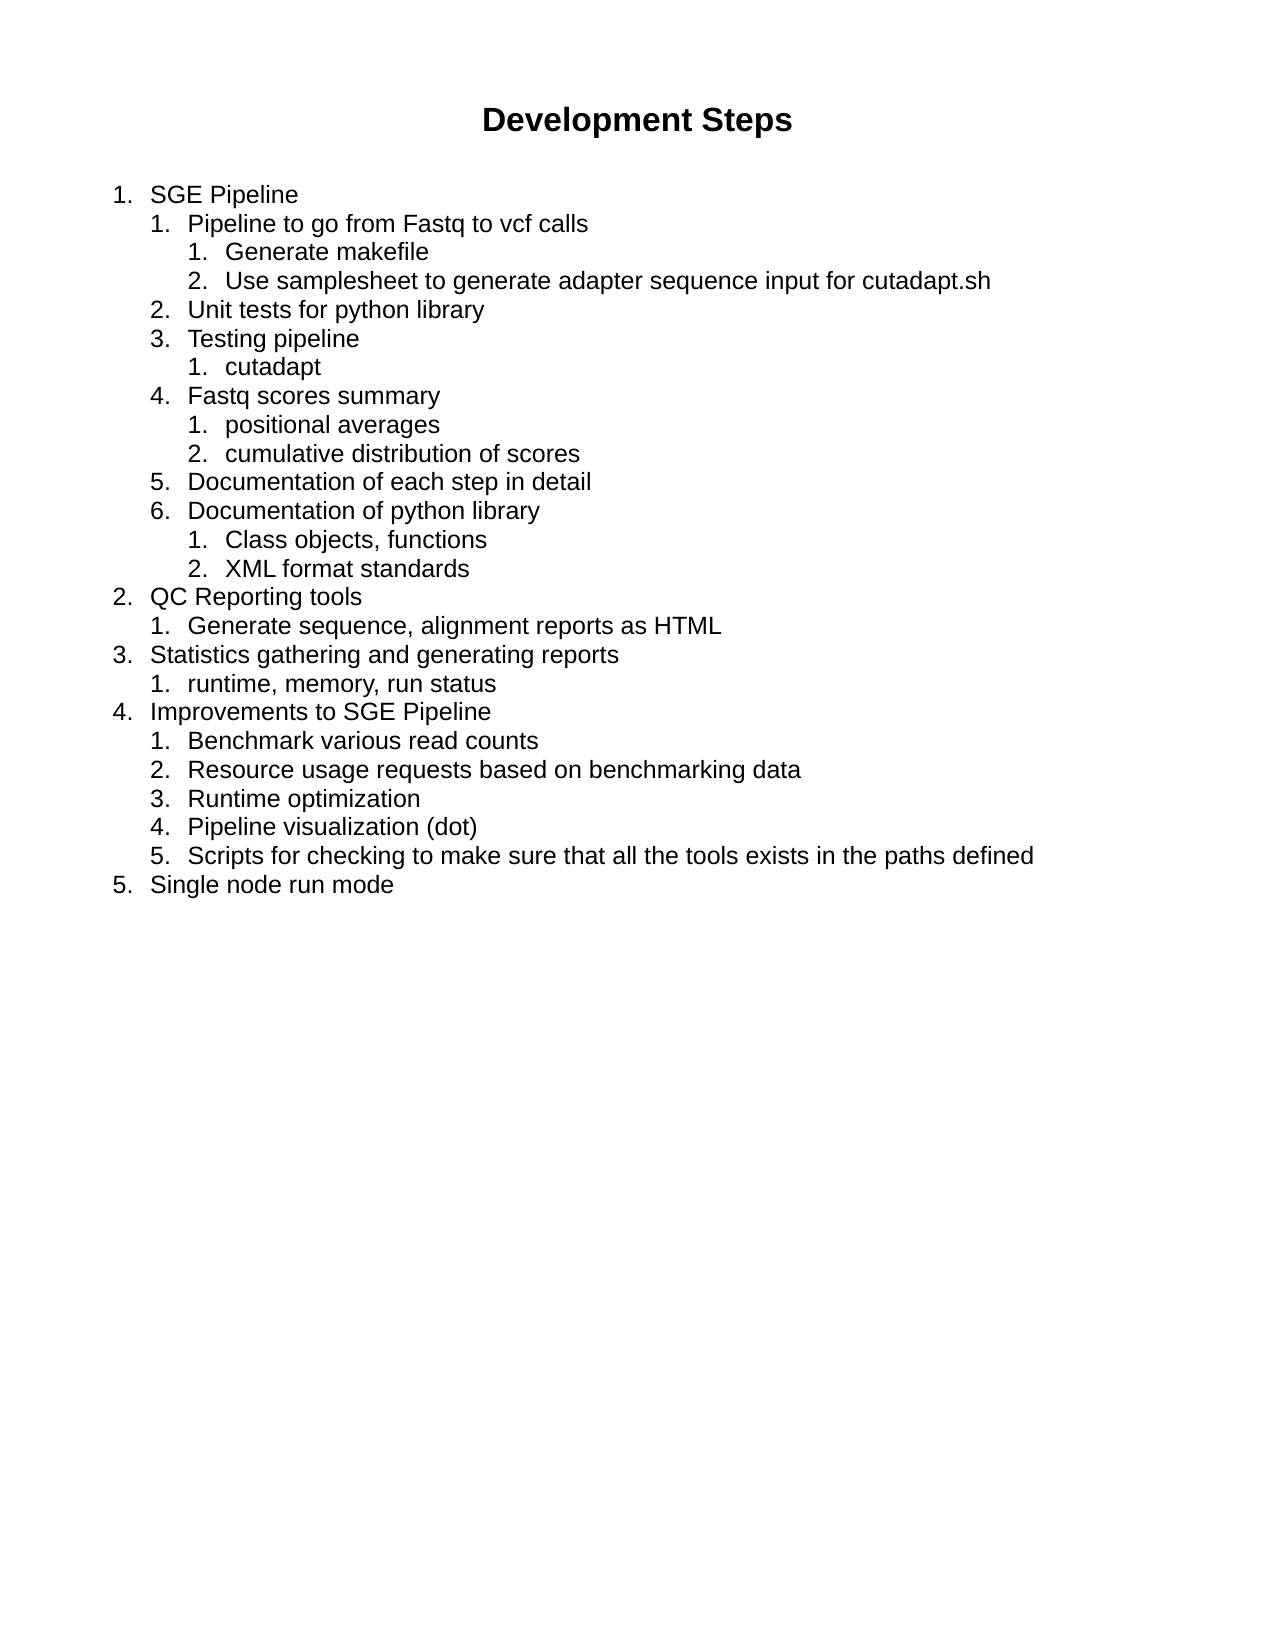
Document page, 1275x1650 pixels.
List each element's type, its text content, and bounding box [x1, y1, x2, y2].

list runtime, memory, run status [150, 669, 1200, 697]
list Improvements to SGE Pipeline [112, 697, 1200, 726]
list Statistics gathering and generating reports [112, 640, 1200, 669]
list Benchmark various read counts [150, 726, 1200, 755]
list Documentation of each step in detail [150, 467, 1200, 496]
list XML format standards [187, 554, 1200, 582]
list Resource usage requests based on benchmarking data [150, 755, 1200, 784]
list Generate sequence, alignment reports as HTML [150, 611, 1200, 640]
list cumulative distribution of scores [187, 439, 1200, 467]
subtitle Development Steps [75, 100, 1200, 139]
list Scripts for checking to make sure that all the tools exists in the paths defined [150, 841, 1200, 870]
list Generate makefile [187, 237, 1200, 266]
list Use samplesheet to generate adapter sequence input for cutadapt.sh [187, 266, 1200, 295]
list Pipeline visualization (dot) [150, 812, 1200, 841]
list Pipeline to go from Fastq to vcf calls [150, 209, 1200, 237]
list cutadapt [187, 352, 1200, 381]
list positional averages [187, 410, 1200, 439]
list SGE Pipeline [112, 180, 1200, 209]
list QC Reporting tools [112, 582, 1200, 611]
list Testing pipeline [150, 324, 1200, 352]
list Runtime optimization [150, 784, 1200, 812]
list Class objects, functions [187, 525, 1200, 554]
list Single node run mode [112, 870, 1200, 899]
list Documentation of python library [150, 496, 1200, 525]
list Fastq scores summary [150, 381, 1200, 410]
list Unit tests for python library [150, 295, 1200, 324]
